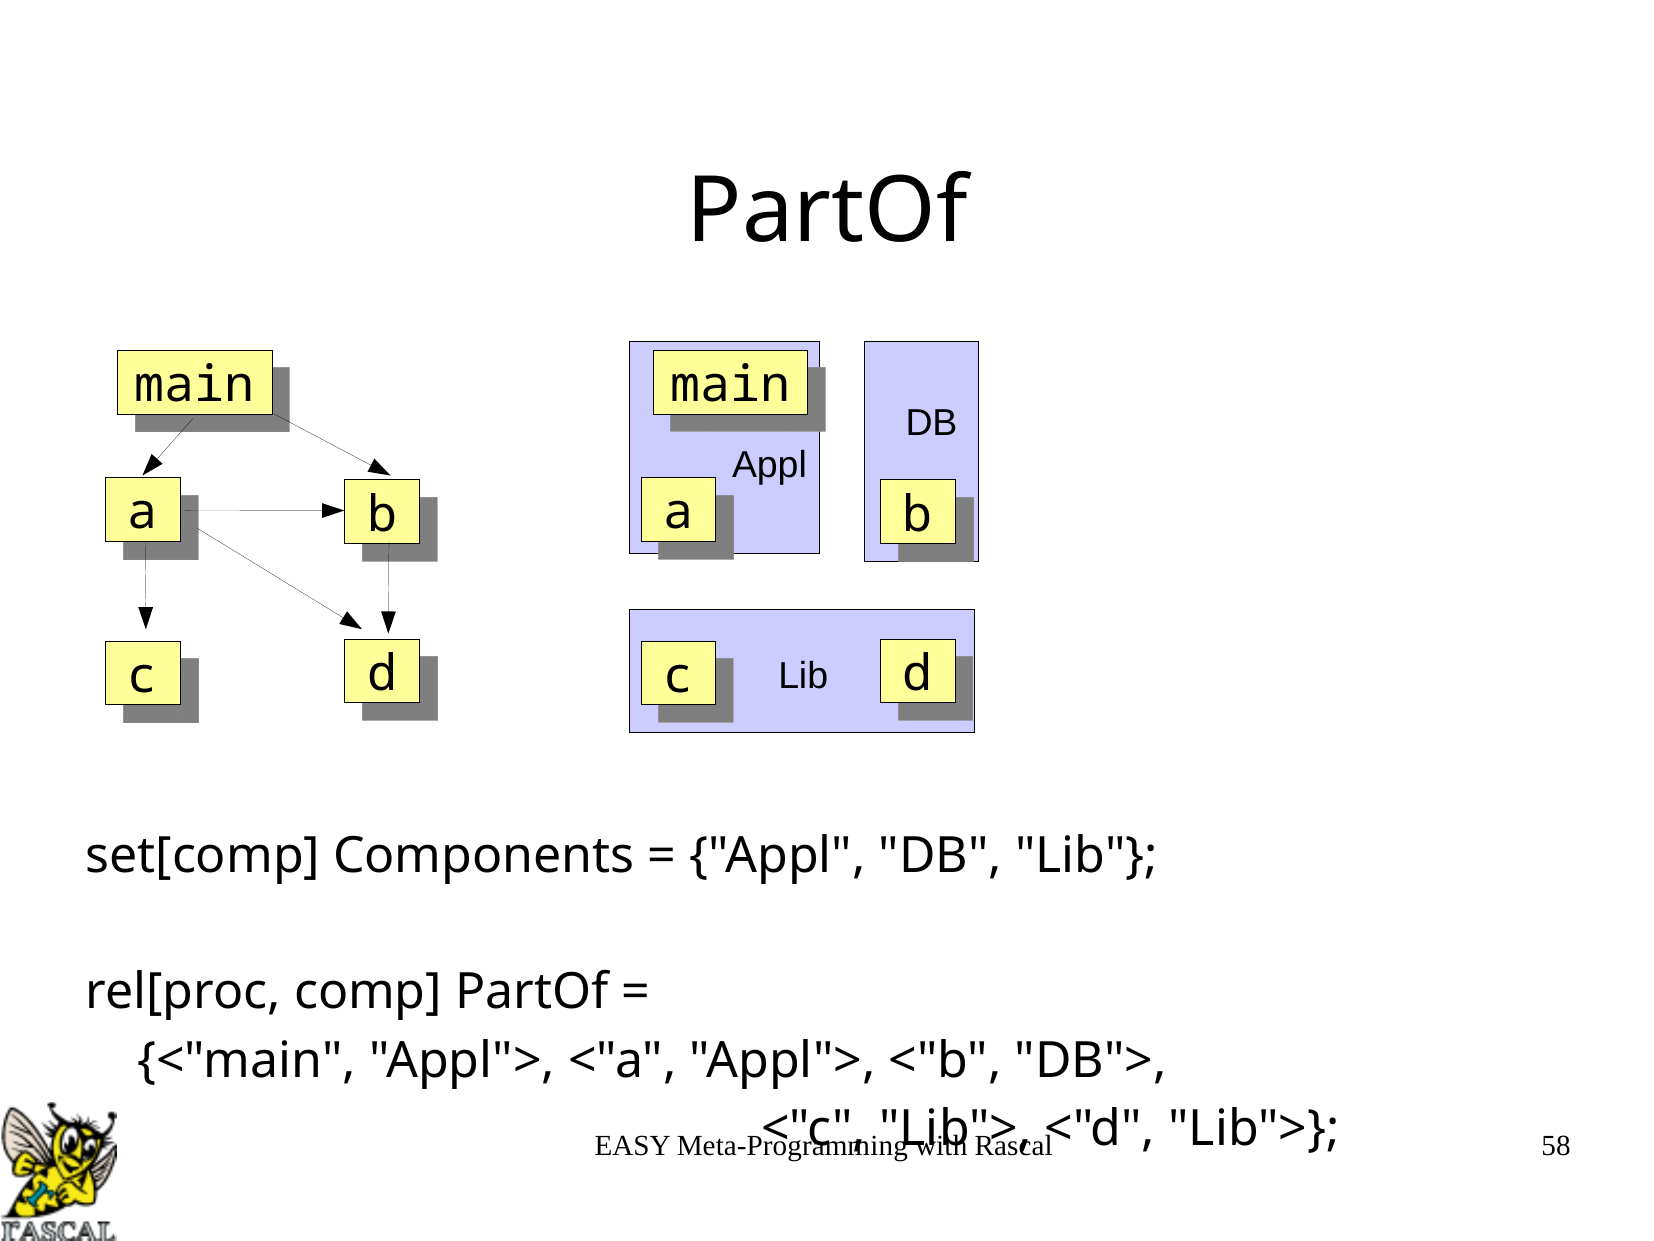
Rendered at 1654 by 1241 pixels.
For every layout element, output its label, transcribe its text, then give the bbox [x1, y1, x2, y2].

picture [0, 1102, 117, 1241]
text_box main [653, 350, 808, 415]
text_box a [105, 477, 181, 542]
text_box d [880, 639, 956, 703]
text_box d [344, 639, 420, 703]
text_box c [641, 641, 716, 705]
text_box DB [890, 394, 991, 470]
text_box b [344, 479, 420, 544]
text_box [629, 609, 975, 733]
text_box c [105, 641, 181, 705]
text_box a [641, 477, 716, 542]
text_box main [117, 350, 273, 415]
text_box set[comp] Components = {"Appl", "DB", "Lib"}; rel[proc, comp] PartOf = {<"main", "Appl">, <"a", "Appl">, <"b", "DB">, <"c", "Lib">, <"d", "Lib">}; [70, 811, 1577, 1174]
text_box [629, 341, 820, 554]
text_box [864, 341, 979, 562]
text_box Lib [763, 646, 863, 722]
title PartOf [121, 102, 1534, 311]
text_box b [880, 479, 956, 544]
text_box Appl [717, 435, 847, 512]
